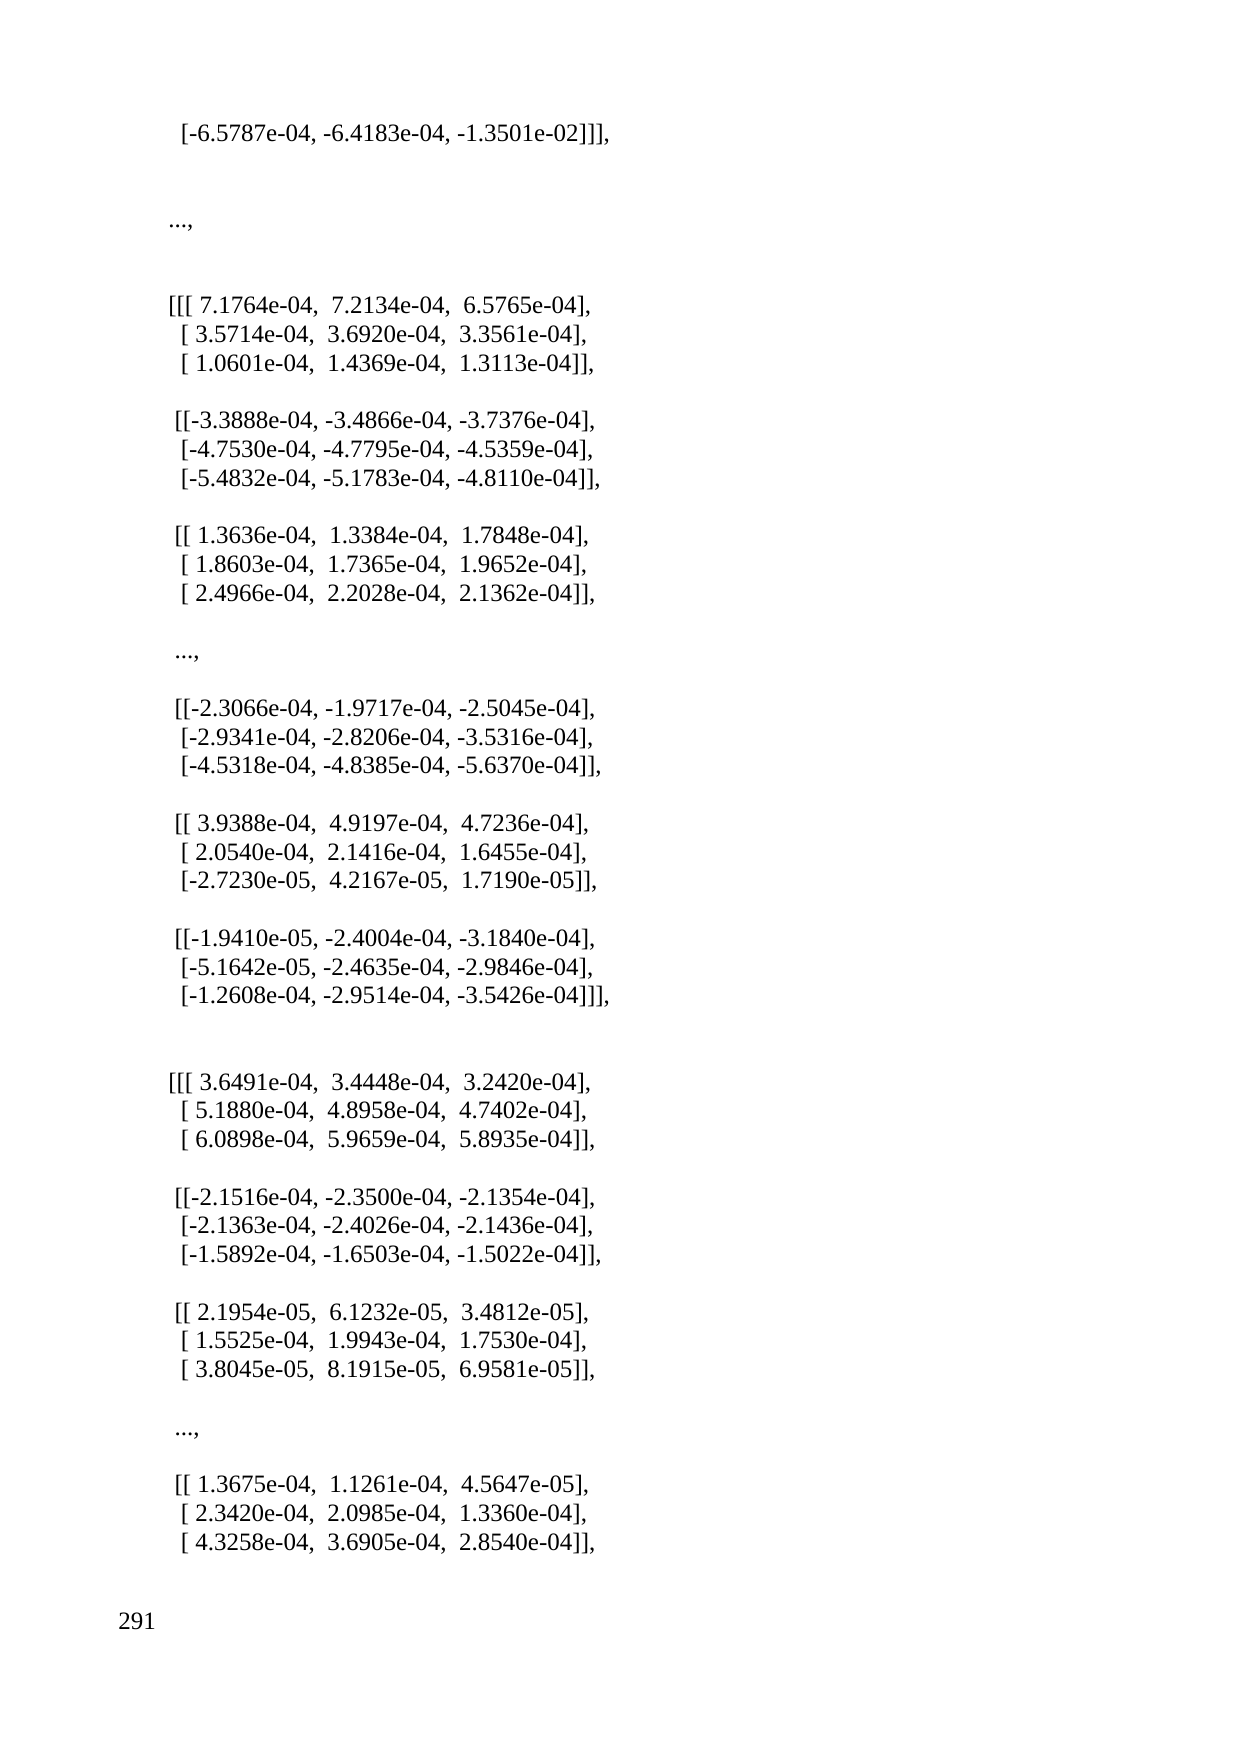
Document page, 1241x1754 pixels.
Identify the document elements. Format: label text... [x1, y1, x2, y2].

text [ 5.1880e-04, 4.8958e-04, 4.7402e-04], [118, 1096, 1122, 1124]
text [-1.5892e-04, -1.6503e-04, -1.5022e-04]], [118, 1239, 1122, 1268]
text [-2.7230e-05, 4.2167e-05, 1.7190e-05]], [118, 866, 1122, 894]
text [ 2.3420e-04, 2.0985e-04, 1.3360e-04], [118, 1498, 1122, 1527]
text [[ 2.1954e-05, 6.1232e-05, 3.4812e-05], [118, 1297, 1122, 1326]
text [-4.7530e-04, -4.7795e-04, -4.5359e-04], [118, 434, 1122, 463]
text [ 3.8045e-05, 8.1915e-05, 6.9581e-05]], [118, 1354, 1122, 1383]
text [ 2.0540e-04, 2.1416e-04, 1.6455e-04], [118, 837, 1122, 866]
text ..., [118, 636, 1122, 664]
text [ 4.3258e-04, 3.6905e-04, 2.8540e-04]], [118, 1527, 1122, 1556]
text [ 2.4966e-04, 2.2028e-04, 2.1362e-04]], [118, 578, 1122, 607]
text ..., [118, 1412, 1122, 1441]
text [[[ 3.6491e-04, 3.4448e-04, 3.2420e-04], [118, 1067, 1122, 1096]
text [[ 1.3675e-04, 1.1261e-04, 4.5647e-05], [118, 1469, 1122, 1498]
text [-6.5787e-04, -6.4183e-04, -1.3501e-02]]], [118, 118, 1122, 147]
text [[ 1.3636e-04, 1.3384e-04, 1.7848e-04], [118, 521, 1122, 549]
text [ 1.0601e-04, 1.4369e-04, 1.3113e-04]], [118, 348, 1122, 377]
text [ 1.5525e-04, 1.9943e-04, 1.7530e-04], [118, 1326, 1122, 1354]
text [ 3.5714e-04, 3.6920e-04, 3.3561e-04], [118, 319, 1122, 348]
text [-5.1642e-05, -2.4635e-04, -2.9846e-04], [118, 952, 1122, 981]
text [-2.9341e-04, -2.8206e-04, -3.5316e-04], [118, 722, 1122, 751]
text [-4.5318e-04, -4.8385e-04, -5.6370e-04]], [118, 751, 1122, 779]
text [[-2.1516e-04, -2.3500e-04, -2.1354e-04], [118, 1182, 1122, 1211]
text [-2.1363e-04, -2.4026e-04, -2.1436e-04], [118, 1211, 1122, 1239]
text [[-2.3066e-04, -1.9717e-04, -2.5045e-04], [118, 693, 1122, 722]
text [ 1.8603e-04, 1.7365e-04, 1.9652e-04], [118, 549, 1122, 578]
text [[[ 7.1764e-04, 7.2134e-04, 6.5765e-04], [118, 291, 1122, 319]
text ..., [118, 204, 1122, 233]
text [ 6.0898e-04, 5.9659e-04, 5.8935e-04]], [118, 1124, 1122, 1153]
text [[ 3.9388e-04, 4.9197e-04, 4.7236e-04], [118, 808, 1122, 837]
text [-1.2608e-04, -2.9514e-04, -3.5426e-04]]], [118, 981, 1122, 1009]
text [[-1.9410e-05, -2.4004e-04, -3.1840e-04], [118, 923, 1122, 952]
text [[-3.3888e-04, -3.4866e-04, -3.7376e-04], [118, 406, 1122, 434]
text [-5.4832e-04, -5.1783e-04, -4.8110e-04]], [118, 463, 1122, 492]
